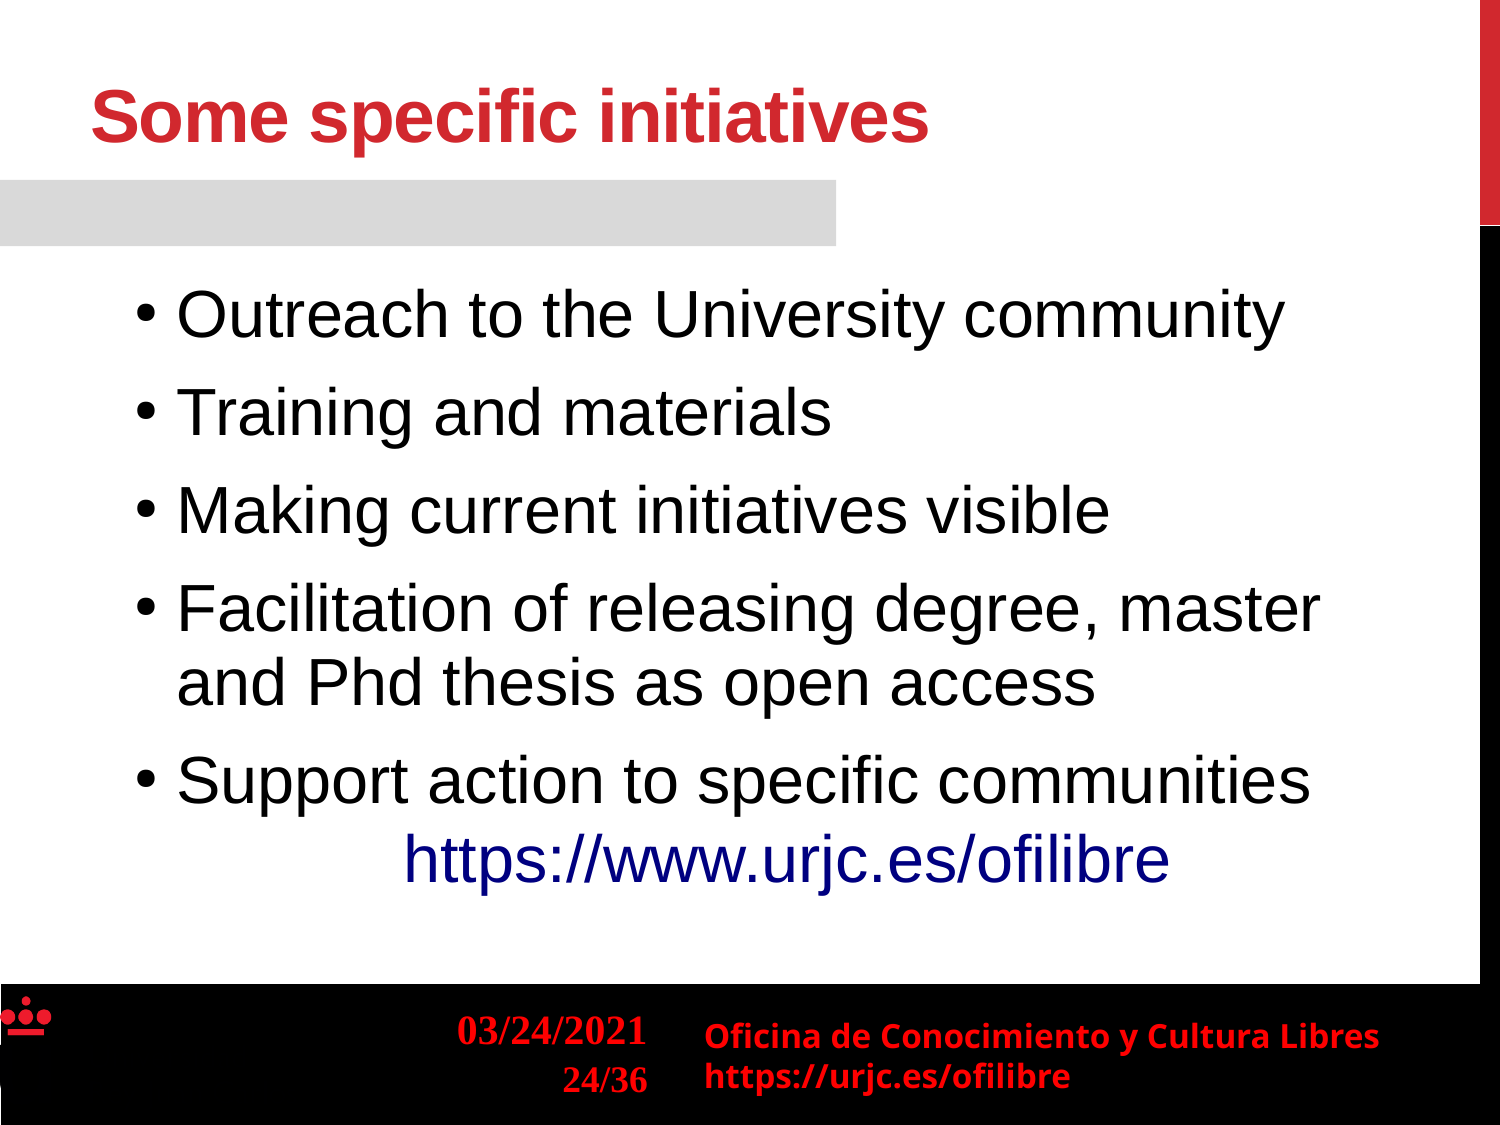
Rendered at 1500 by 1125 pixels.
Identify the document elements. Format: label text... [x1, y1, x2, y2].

title [75, 15, 1425, 172]
text_box Some specific initiatives [0, 24, 1326, 172]
list Outreach to the University community Training and materials Making current initiatives visible Facilitation of releasing degree, master and Phd thesis as open access Support action to specific communities https://www.urjc.es/ofilibre [105, 270, 1351, 961]
